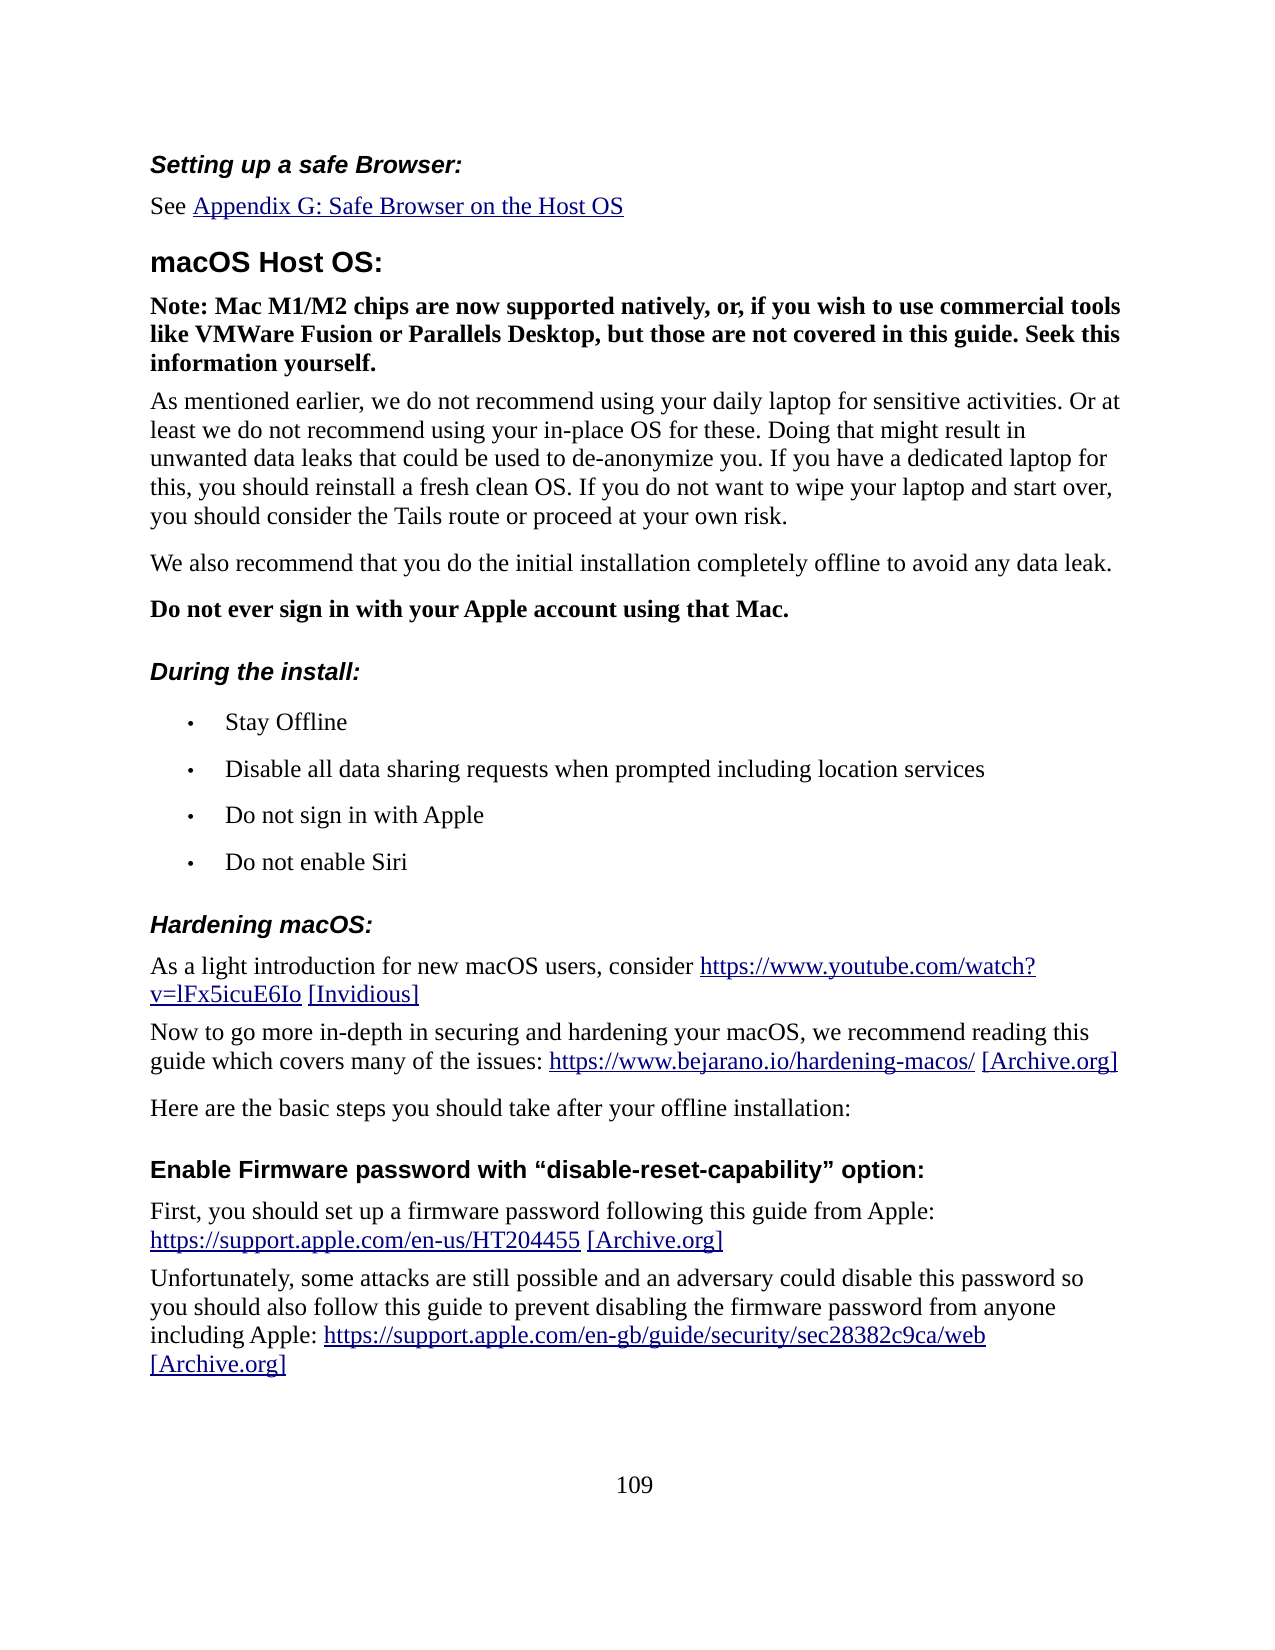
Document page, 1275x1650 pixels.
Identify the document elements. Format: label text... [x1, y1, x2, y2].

text We also recommend that you do the initial installation completely offline to avoid any data leak. [150, 548, 1125, 576]
list Do not sign in with Apple [187, 800, 1125, 829]
list Disable all data sharing requests when prompted including location services [187, 754, 1125, 782]
text As mentioned earlier, we do not recommend using your daily laptop for sensitive activities. Or at least we do not recommend using your in-place OS for these. Doing that might result in unwanted data leaks that could be used to de-anonymize you. If you have a dedicated laptop for this, you should reinstall a fresh clean OS. If you do not want to wipe your laptop and start over, you should consider the Tails route or proceed at your own risk. [150, 386, 1125, 530]
subtitle Enable Firmware password with “disable-reset-capability” option: [150, 1155, 1125, 1184]
text See Appendix G: Safe Browser on the Host OS [150, 191, 1125, 220]
text Unfortunately, some attacks are still possible and an adversary could disable this password so you should also follow this guide to prevent disabling the firmware password from anyone including Apple: https://support.apple.com/en-gb/guide/security/sec28382c9ca/web [Archive.org] [150, 1263, 1125, 1378]
subtitle Setting up a safe Browser: [150, 150, 1125, 178]
subtitle macOS Host OS: [150, 245, 1125, 278]
text As a light introduction for new macOS users, consider https://www.youtube.com/watch?v=lFx5icuE6Io [Invidious] [150, 951, 1125, 1008]
text Here are the basic steps you should take after your offline installation: [150, 1093, 1125, 1121]
list Stay Offline [187, 707, 1125, 736]
list Do not enable Siri [187, 847, 1125, 876]
text First, you should set up a firmware password following this guide from Apple: https://support.apple.com/en-us/HT204455 [Archive.org] [150, 1196, 1125, 1254]
subtitle Hardening macOS: [150, 910, 1125, 938]
text Now to go more in-depth in securing and hardening your macOS, we recommend reading this guide which covers many of the issues: https://www.bejarano.io/hardening-macos/ [Archive.org] [150, 1017, 1125, 1075]
subtitle During the install: [150, 657, 1125, 686]
text Do not ever sign in with your Apple account using that Mac. [150, 594, 1125, 623]
text Note: Mac M1/M2 chips are now supported natively, or, if you wish to use commercial tools like VMWare Fusion or Parallels Desktop, but those are not covered in this guide. Seek this information yourself. [150, 291, 1125, 377]
